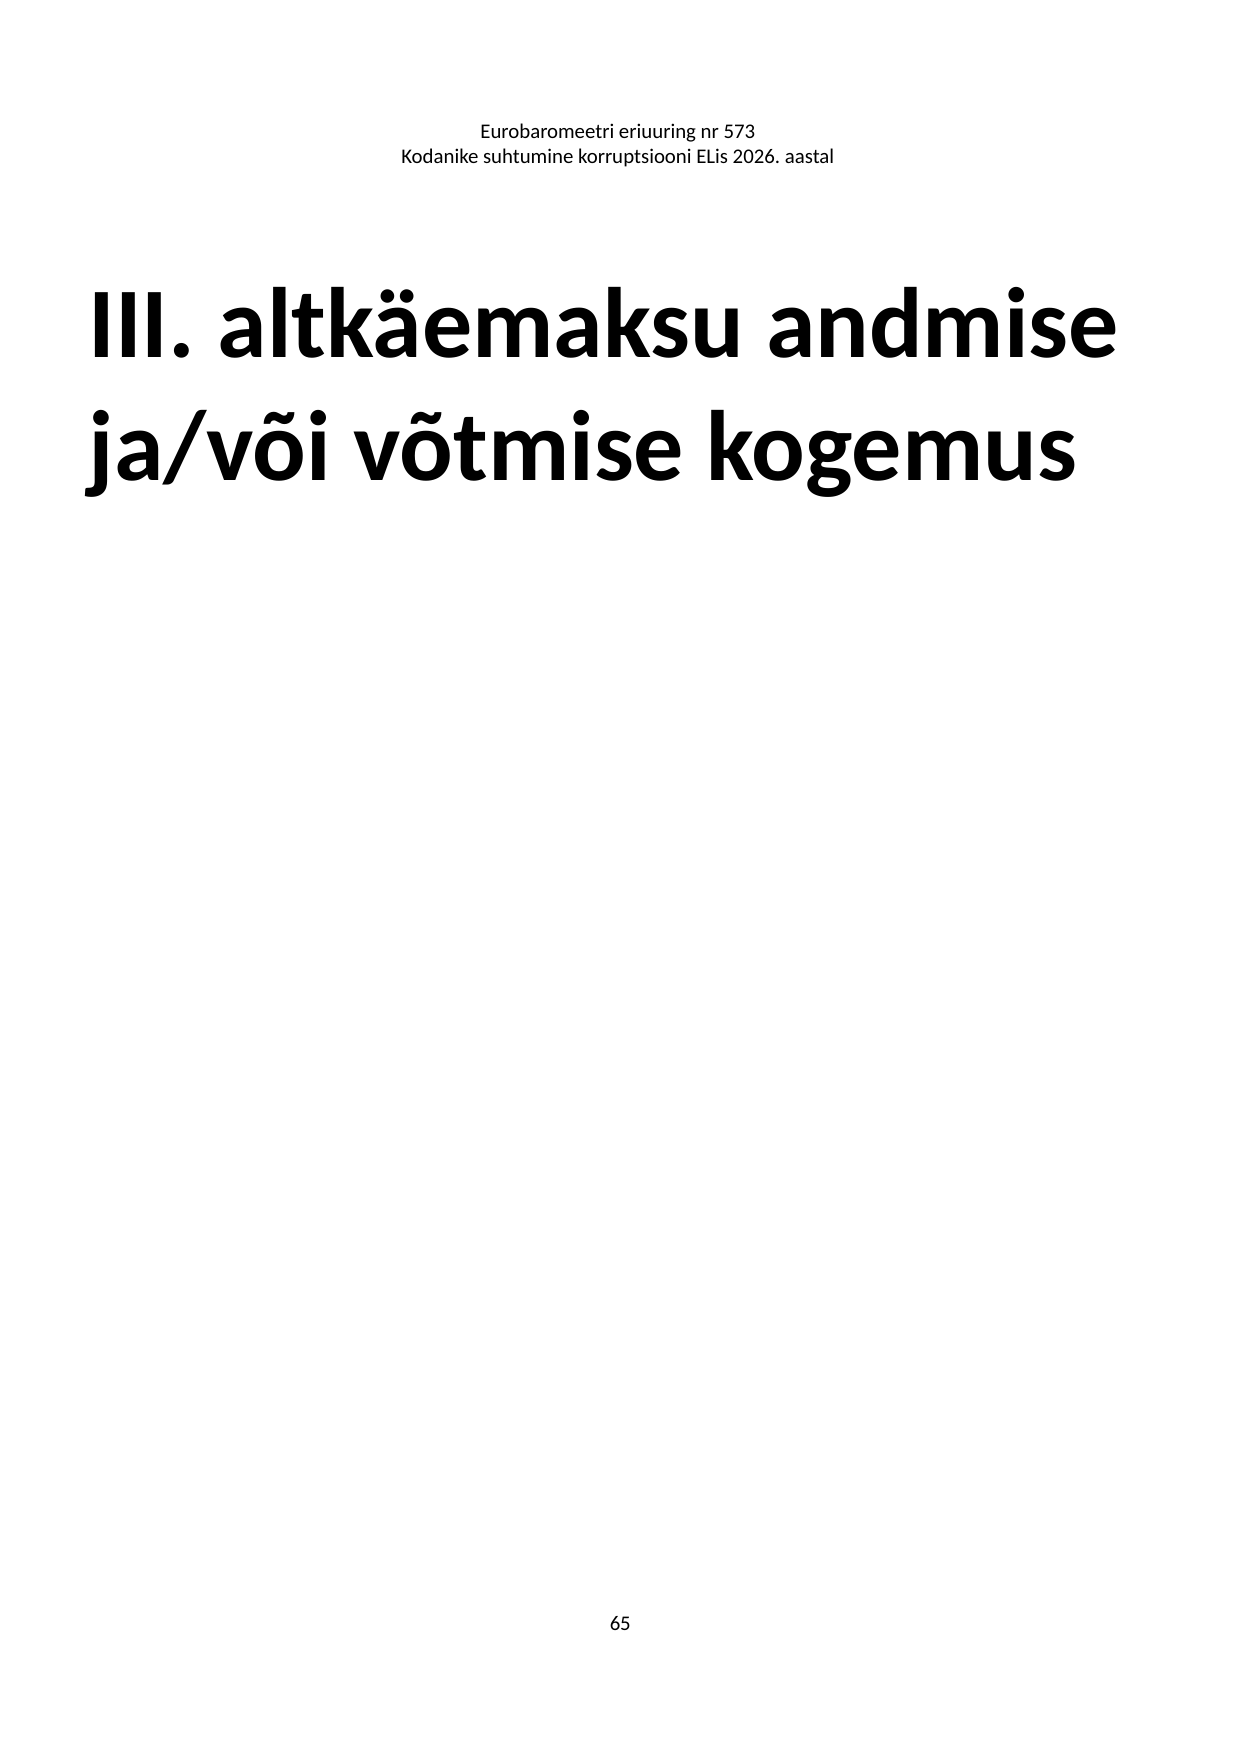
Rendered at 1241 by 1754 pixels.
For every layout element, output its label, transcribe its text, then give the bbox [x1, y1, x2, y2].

subtitle III. altkäemaksu andmise ja/või võtmise kogemus [88, 261, 1152, 505]
